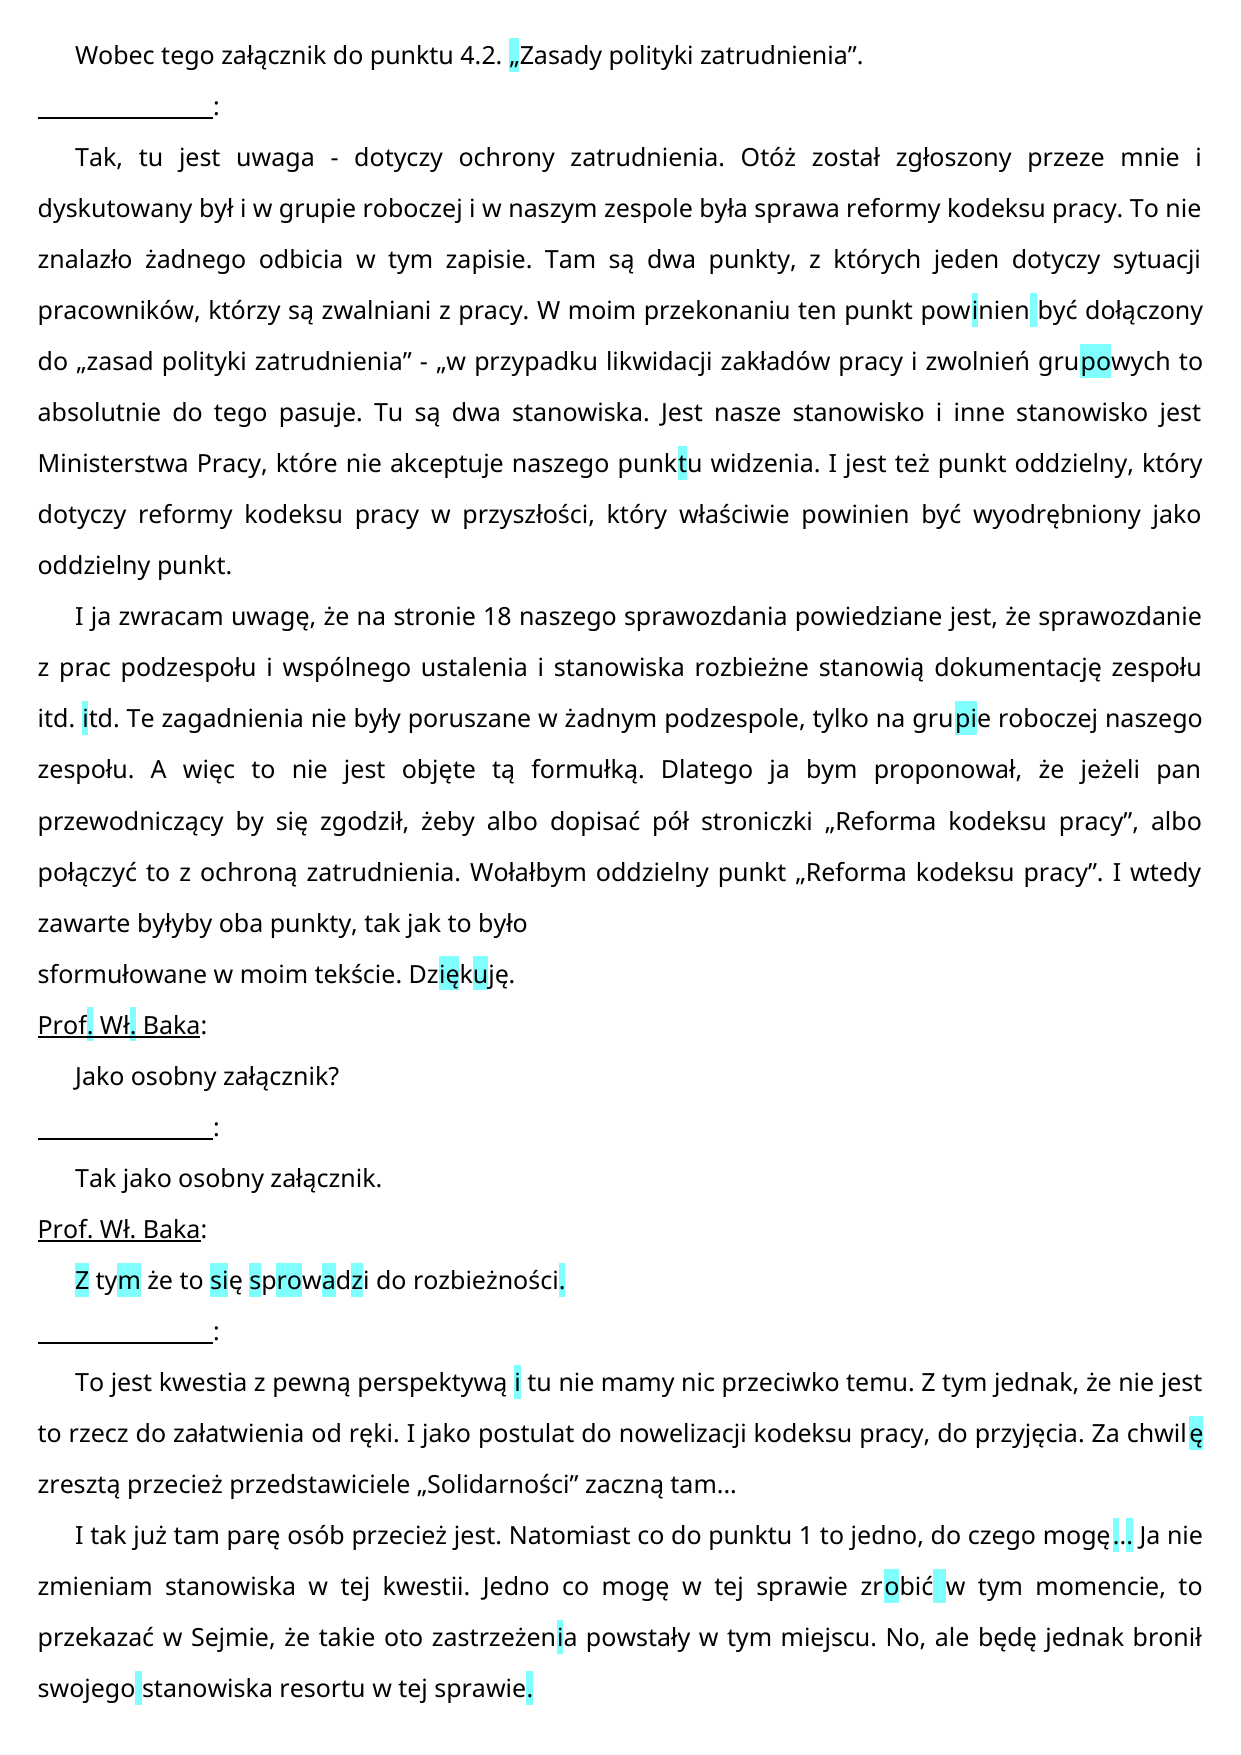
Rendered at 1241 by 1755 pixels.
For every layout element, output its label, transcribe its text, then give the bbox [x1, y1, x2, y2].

text Wobec tego załącznik do punktu 4.2. „Zasady polityki zatrudnienia”. [37, 37, 1203, 72]
text sformułowane w moim tekście. Dziękuję. [37, 956, 1203, 990]
text I ja zwracam uwagę, że na stronie 18 naszego sprawozdania powiedziane jest, że sprawozdanie z prac podzespołu i wspólnego ustalenia i stanowiska rozbieżne stanowią dokumentację zespołu itd. itd. Te zagadnienia nie były poruszane w żadnym podzespole, tylko na grupie roboczej naszego zespołu. A więc to nie jest objęte tą formułką. Dlatego ja bym proponował, że jeżeli pan przewodniczący by się zgodził, żeby albo dopisać pół stroniczki „Reforma kodeksu pracy”, albo połączyć to z ochroną zatrudnienia. Wołałbym oddzielny punkt „Reforma kodeksu pracy”. I wtedy zawarte byłyby oba punkty, tak jak to było [37, 599, 1203, 939]
text : [37, 1109, 1203, 1143]
text : [37, 88, 1203, 123]
text To jest kwestia z pewną perspektywą i tu nie mamy nic przeciwko temu. Z tym jednak, że nie jest to rzecz do załatwienia od ręki. I jako postulat do nowelizacji kodeksu pracy, do przyjęcia. Za chwilę zresztą przecież przedstawiciele „Solidarności” zaczną tam... [37, 1364, 1203, 1501]
text : [37, 1313, 1203, 1348]
text Jako osobny załącznik? [37, 1058, 1203, 1092]
text Prof. Wł. Baka: [37, 1007, 1203, 1041]
text I tak już tam parę osób przecież jest. Natomiast co do punktu 1 to jedno, do czego mogę... Ja nie zmieniam stanowiska w tej kwestii. Jedno co mogę w tej sprawie zrobić w tym momencie, to przekazać w Sejmie, że takie oto zastrzeżenia powstały w tym miejscu. No, ale będę jednak bronił swojego stanowiska resortu w tej sprawie. [37, 1518, 1203, 1705]
text Tak, tu jest uwaga - dotyczy ochrony zatrudnienia. Otóż został zgłoszony przeze mnie i dyskutowany był i w grupie roboczej i w naszym zespole była sprawa reformy kodeksu pracy. To nie znalazło żadnego odbicia w tym zapisie. Tam są dwa punkty, z których jeden dotyczy sytuacji pracowników, którzy są zwalniani z pracy. W moim przekonaniu ten punkt powinien być dołączony do „zasad polityki zatrudnienia” - „w przypadku likwidacji zakładów pracy i zwolnień grupowych to absolutnie do tego pasuje. Tu są dwa stanowiska. Jest nasze stanowisko i inne stanowisko jest Ministerstwa Pracy, które nie akceptuje naszego punktu widzenia. I jest też punkt oddzielny, który dotyczy reformy kodeksu pracy w przyszłości, który właściwie powinien być wyodrębniony jako oddzielny punkt. [37, 139, 1203, 582]
text Prof. Wł. Baka: [37, 1211, 1203, 1246]
text Tak jako osobny załącznik. [37, 1160, 1203, 1194]
text Z tym że to się sprowadzi do rozbieżności. [37, 1262, 1203, 1297]
